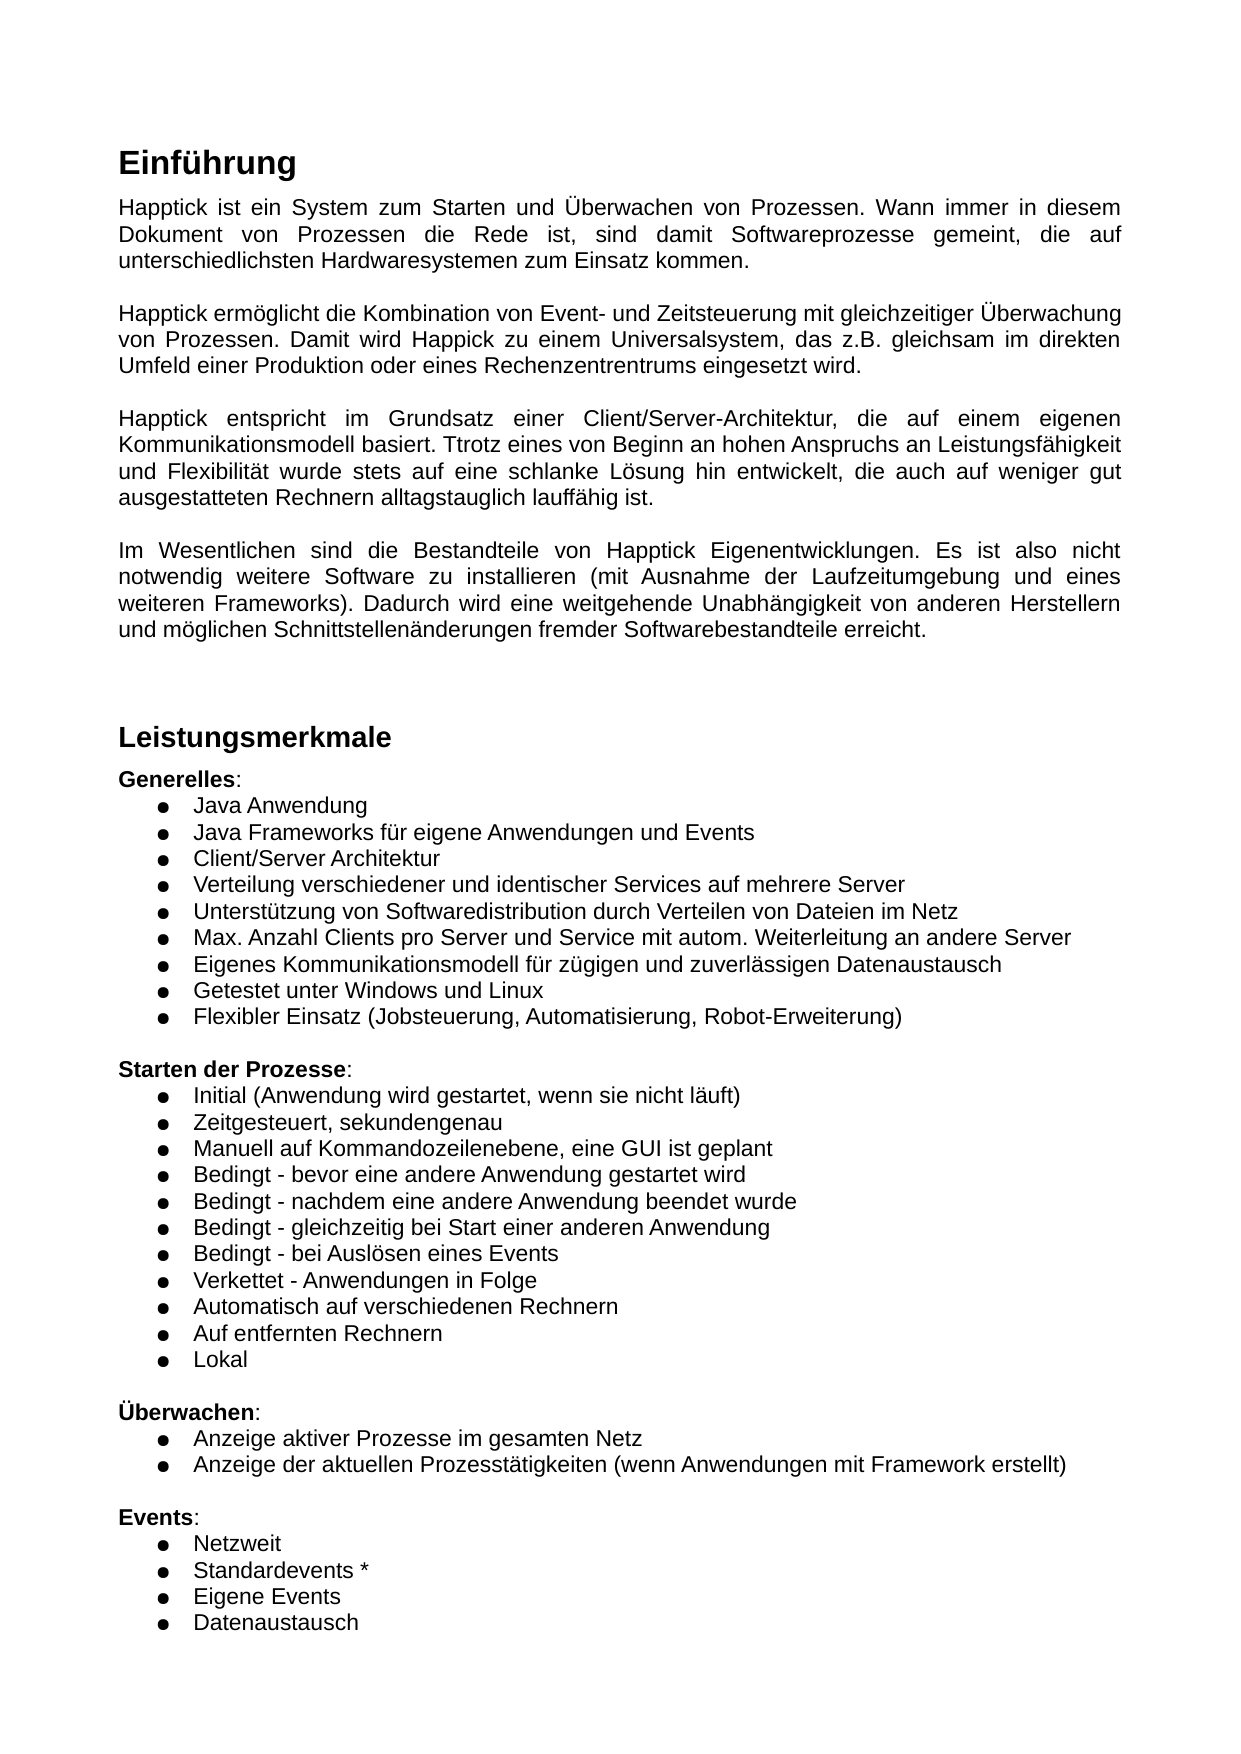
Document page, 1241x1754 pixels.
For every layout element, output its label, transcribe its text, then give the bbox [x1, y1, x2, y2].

text Happtick ermöglicht die Kombination von Event- und Zeitsteuerung mit gleichzeitiger Überwachung von Prozessen. Damit wird Happick zu einem Universalsystem, das z.B. gleichsam im direkten Umfeld einer Produktion oder eines Rechenzentrentrums eingesetzt wird. [118, 300, 1122, 379]
list Verkettet - Anwendungen in Folge [156, 1267, 1122, 1293]
text Generelles: [118, 766, 1122, 792]
list Max. Anzahl Clients pro Server und Service mit autom. Weiterleitung an andere Server [156, 924, 1122, 951]
list Zeitgesteuert, sekundengenau [156, 1109, 1122, 1135]
subtitle Leistungsmerkmale [118, 720, 1122, 753]
list Anzeige aktiver Prozesse im gesamten Netz [156, 1425, 1122, 1451]
list Standardevents * [156, 1557, 1122, 1583]
subtitle Einführung [118, 143, 1122, 182]
list Eigene Events [156, 1583, 1122, 1609]
list Auf entfernten Rechnern [156, 1319, 1122, 1346]
list Getestet unter Windows und Linux [156, 977, 1122, 1003]
list Bedingt - gleichzeitig bei Start einer anderen Anwendung [156, 1214, 1122, 1240]
list Unterstützung von Softwaredistribution durch Verteilen von Dateien im Netz [156, 898, 1122, 924]
list Manuell auf Kommandozeilenebene, eine GUI ist geplant [156, 1135, 1122, 1161]
list Initial (Anwendung wird gestartet, wenn sie nicht läuft) [156, 1082, 1122, 1109]
list Java Anwendung [156, 792, 1122, 819]
text Im Wesentlichen sind die Bestandteile von Happtick Eigenentwicklungen. Es ist also nicht notwendig weitere Software zu installieren (mit Ausnahme der Laufzeitumgebung und eines weiteren Frameworks). Dadurch wird eine weitgehende Unabhängigkeit von anderen Herstellern und möglichen Schnittstellenänderungen fremder Softwarebestandteile erreicht. [118, 537, 1122, 642]
text Happtick entspricht im Grundsatz einer Client/Server-Architektur, die auf einem eigenen Kommunikationsmodell basiert. Ttrotz eines von Beginn an hohen Anspruchs an Leistungsfähigkeit und Flexibilität wurde stets auf eine schlanke Lösung hin entwickelt, die auch auf weniger gut ausgestatteten Rechnern alltagstauglich lauffähig ist. [118, 405, 1122, 511]
list Client/Server Architektur [156, 845, 1122, 871]
list Anzeige der aktuellen Prozesstätigkeiten (wenn Anwendungen mit Framework erstellt) [156, 1451, 1122, 1478]
list Eigenes Kommunikationsmodell für zügigen und zuverlässigen Datenaustausch [156, 951, 1122, 977]
list Verteilung verschiedener und identischer Services auf mehrere Server [156, 871, 1122, 898]
text Events: [118, 1504, 1122, 1530]
list Automatisch auf verschiedenen Rechnern [156, 1293, 1122, 1319]
list Bedingt - bevor eine andere Anwendung gestartet wird [156, 1161, 1122, 1188]
text Happtick ist ein System zum Starten und Überwachen von Prozessen. Wann immer in diesem Dokument von Prozessen die Rede ist, sind damit Softwareprozesse gemeint, die auf unterschiedlichsten Hardwaresystemen zum Einsatz kommen. [118, 194, 1122, 273]
list Bedingt - bei Auslösen eines Events [156, 1240, 1122, 1267]
list Bedingt - nachdem eine andere Anwendung beendet wurde [156, 1188, 1122, 1214]
list Java Frameworks für eigene Anwendungen und Events [156, 819, 1122, 845]
list Netzweit [156, 1530, 1122, 1557]
text Starten der Prozesse: [118, 1056, 1122, 1082]
list Flexibler Einsatz (Jobsteuerung, Automatisierung, Robot-Erweiterung) [156, 1003, 1122, 1029]
text Überwachen: [118, 1398, 1122, 1425]
list Lokal [156, 1346, 1122, 1372]
list Datenaustausch [156, 1609, 1122, 1636]
